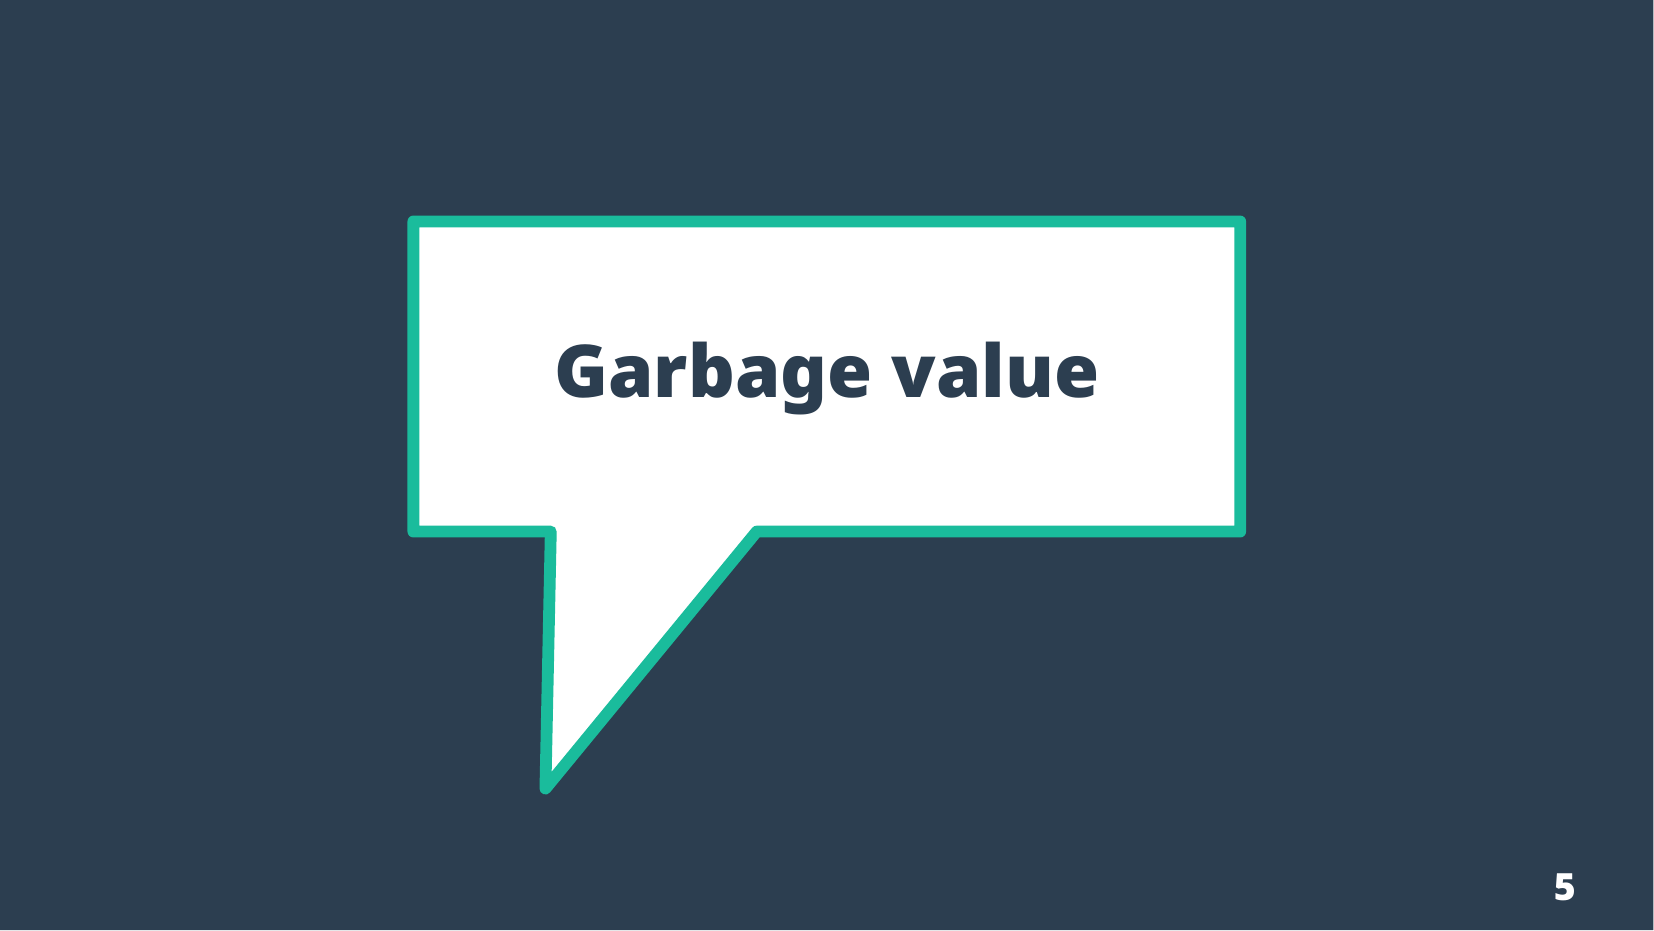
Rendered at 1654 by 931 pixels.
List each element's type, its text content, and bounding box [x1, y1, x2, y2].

title Garbage value [442, 236, 1211, 502]
